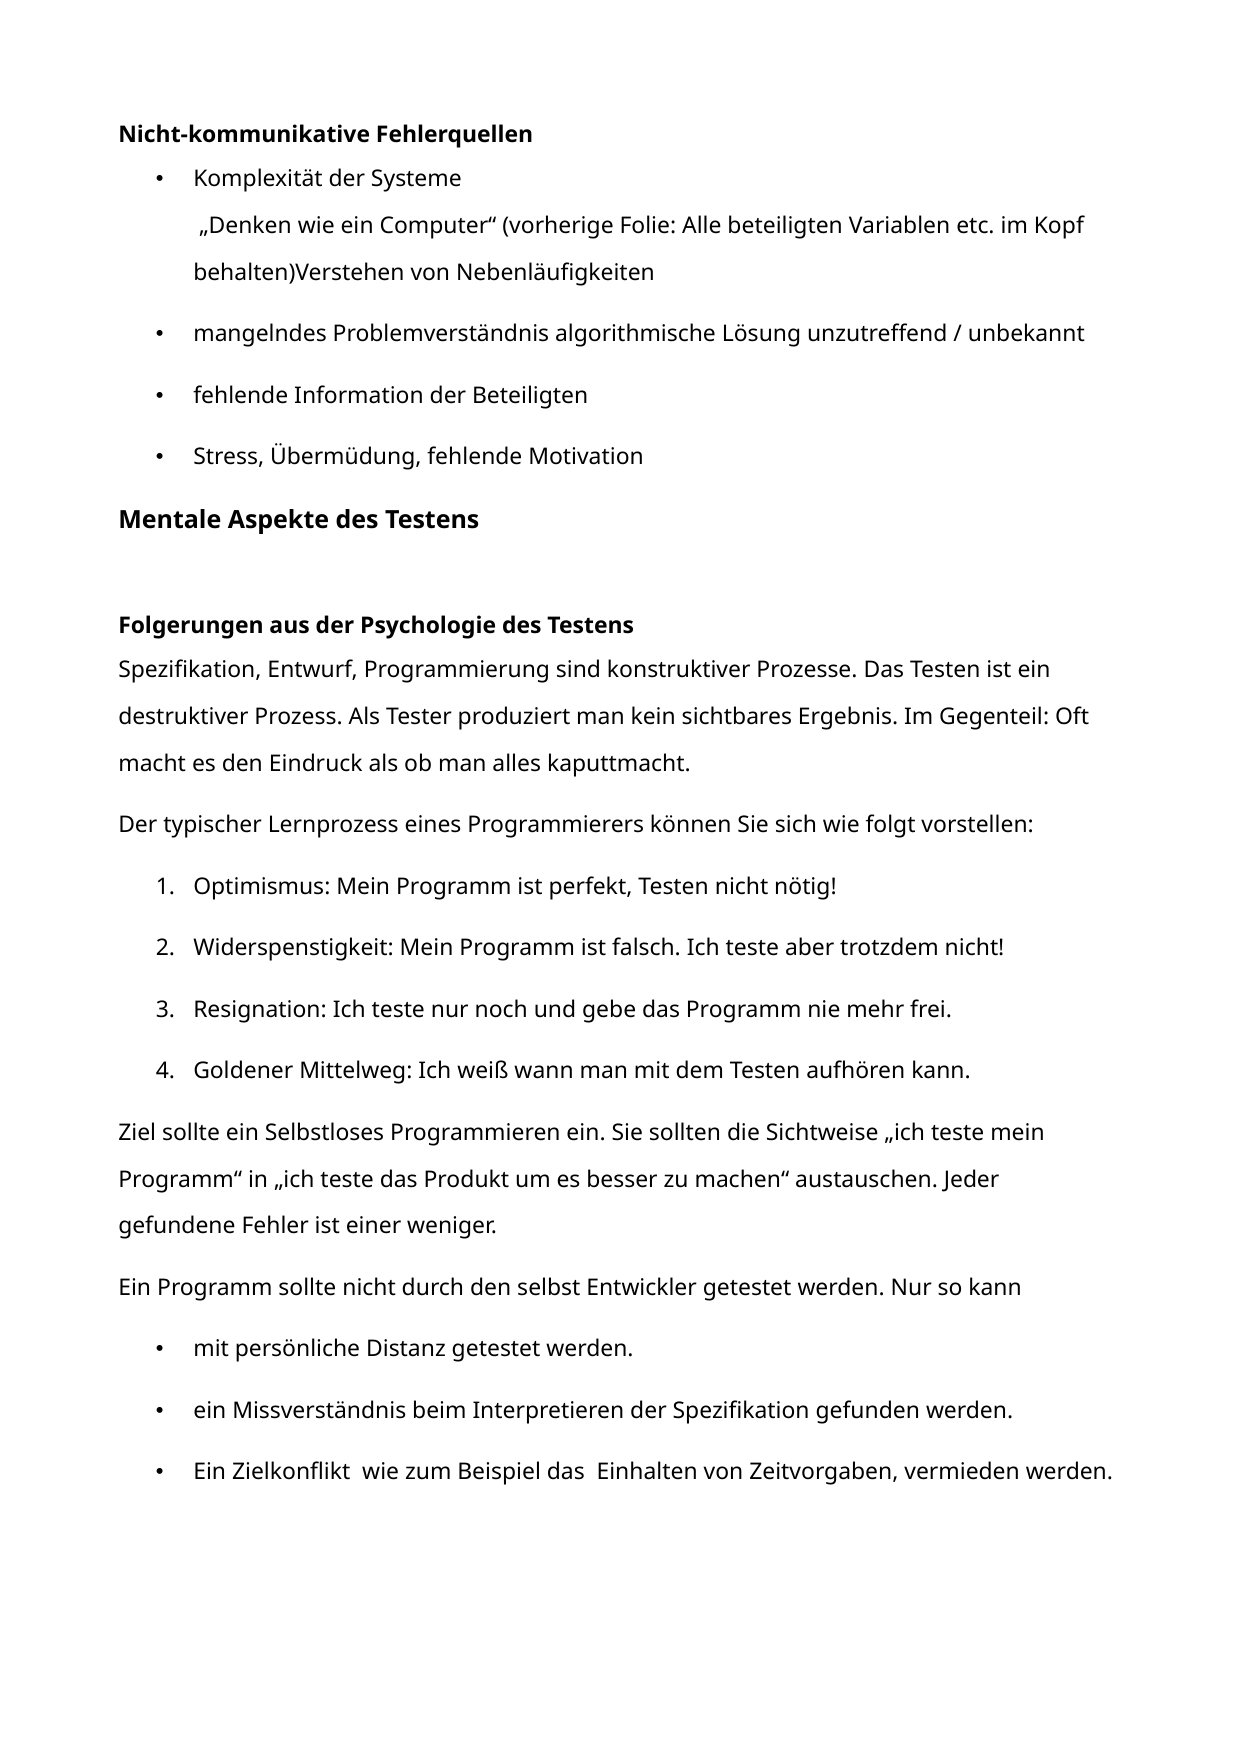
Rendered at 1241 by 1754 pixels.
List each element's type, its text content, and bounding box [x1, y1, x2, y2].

list Resignation: Ich teste nur noch und gebe das Programm nie mehr frei. [156, 993, 1122, 1024]
list Optimismus: Mein Programm ist perfekt, Testen nicht nötig! [156, 870, 1122, 901]
text Spezifikation, Entwurf, Programmierung sind konstruktiver Prozesse. Das Testen ist ein destruktiver Prozess. Als Tester produziert man kein sichtbares Ergebnis. Im Gegenteil: Oft macht es den Eindruck als ob man alles kaputtmacht. [118, 653, 1122, 778]
list Widerspenstigkeit: Mein Programm ist falsch. Ich teste aber trotzdem nicht! [156, 931, 1122, 963]
list mit persönliche Distanz getestet werden. [156, 1332, 1122, 1364]
list Goldener Mittelweg: Ich weiß wann man mit dem Testen aufhören kann. [156, 1054, 1122, 1086]
text Ziel sollte ein Selbstloses Programmieren ein. Sie sollten die Sichtweise „ich teste mein Programm“ in „ich teste das Produkt um es besser zu machen“ austauschen. Jeder gefundene Fehler ist einer weniger. [118, 1116, 1122, 1241]
subtitle Mentale Aspekte des Testens [118, 501, 1122, 536]
text Ein Programm sollte nicht durch den selbst Entwickler getestet werden. Nur so kann [118, 1271, 1122, 1302]
list mangelndes Problemverständnis algorithmische Lösung unzutreffend / unbekannt [156, 317, 1122, 348]
list fehlende Information der Beteiligten [156, 378, 1122, 410]
subtitle Folgerungen aus der Psychologie des Testens [118, 609, 1122, 641]
list Komplexität der Systeme „Denken wie ein Computer“ (vorherige Folie: Alle beteiligten Variablen etc. im Kopf behalten)Verstehen von Nebenläufigkeiten [156, 162, 1122, 287]
list ein Missverständnis beim Interpretieren der Spezifikation gefunden werden. [156, 1394, 1122, 1425]
subtitle Nicht-kommunikative Fehlerquellen [118, 118, 1122, 149]
text Der typischer Lernprozess eines Programmierers können Sie sich wie folgt vorstellen: [118, 808, 1122, 840]
list Ein Zielkonflikt wie zum Beispiel das Einhalten von Zeitvorgaben, vermieden werden. [156, 1455, 1122, 1487]
list Stress, Übermüdung, fehlende Motivation [156, 440, 1122, 471]
